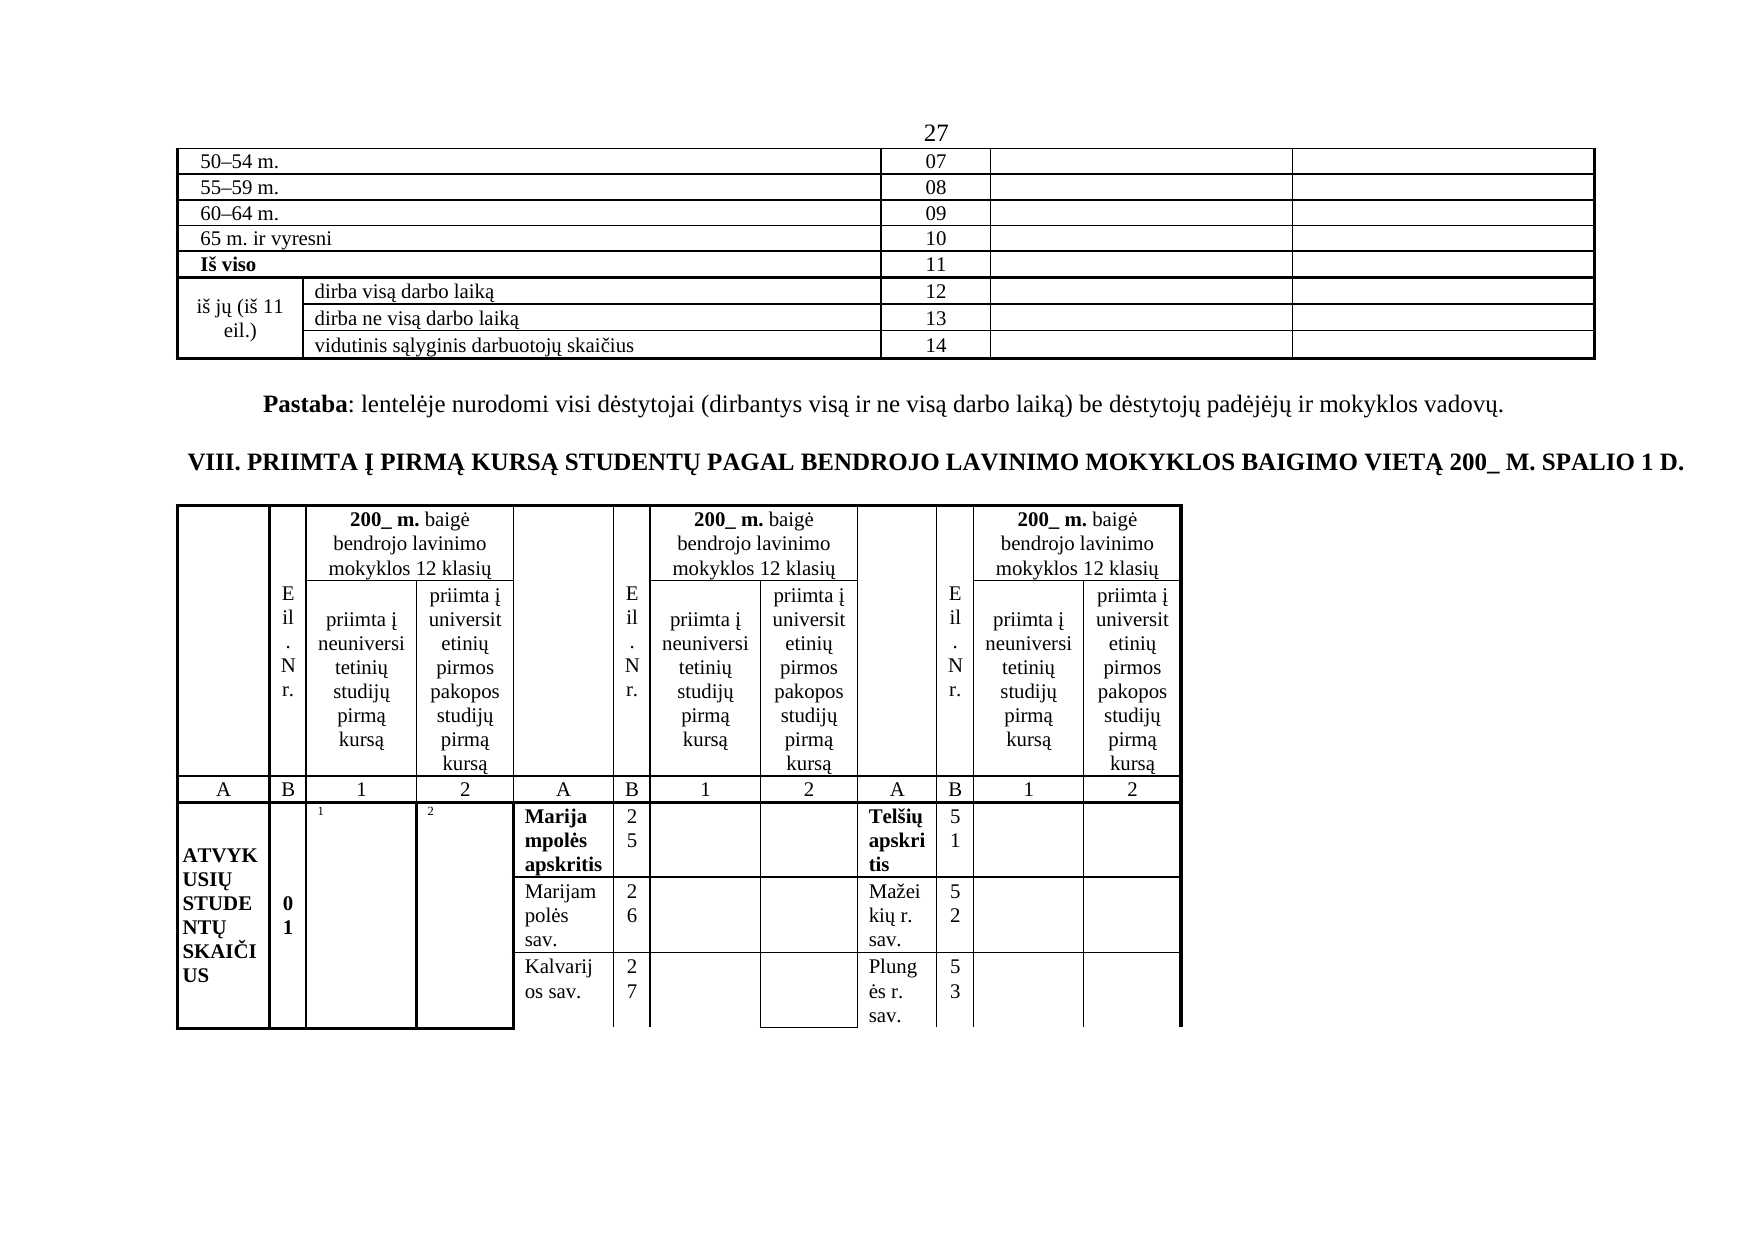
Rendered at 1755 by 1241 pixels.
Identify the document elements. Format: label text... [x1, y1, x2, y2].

table_header [514, 507, 613, 775]
table_cell [1293, 331, 1593, 357]
table_cell 08 [882, 175, 990, 199]
table_cell Marijampolės apskritis [515, 804, 613, 876]
table_cell [974, 804, 1083, 876]
table_cell [991, 175, 1292, 199]
table_cell [651, 878, 760, 951]
text Pastaba: lentelėje nurodomi visi dėstytojai (dirbantys visą ir ne visą darbo laiką) be dėstytojų padėjėjų ir mokyklos vadovų. [189, 389, 1695, 418]
table_cell Iš viso [179, 252, 880, 276]
table_cell 11 [882, 252, 990, 276]
table_cell [1293, 226, 1593, 250]
table_cell [651, 804, 760, 876]
table_cell priimta į neuniversitetinių studijų pirmą kursą [651, 581, 760, 775]
table_cell [991, 201, 1292, 224]
table_cell 1 [307, 777, 416, 801]
table_cell 25 [614, 804, 649, 876]
table_cell 53 [937, 953, 973, 1027]
table_cell 12 [882, 279, 990, 303]
table_cell priimta į neuniversitetinių studijų pirmą kursą [307, 581, 416, 775]
table_header Eil. Nr. [271, 507, 305, 775]
table_cell [1293, 252, 1593, 276]
table_header 200_ m. baigė bendrojo lavinimo mokyklos 12 klasių [974, 507, 1179, 579]
table_cell 26 [614, 878, 649, 951]
table_cell A [514, 777, 613, 801]
table_cell vidutinis sąlyginis darbuotojų skaičius [304, 331, 880, 357]
table_cell [1293, 305, 1593, 330]
table_cell priimta į universitetinių pirmos pakopos studijų pirmą kursą [1084, 581, 1179, 775]
table_cell [1293, 175, 1593, 199]
table_cell [1293, 149, 1593, 173]
table_cell [761, 953, 857, 1027]
table_cell priimta į neuniversitetinių studijų pirmą kursą [974, 581, 1083, 775]
table_cell 65 m. ir vyresni [179, 226, 880, 250]
table_cell [974, 878, 1083, 951]
table_cell priimta į universitetinių pirmos pakopos studijų pirmą kursą [417, 581, 513, 775]
table_cell B [937, 777, 973, 801]
table_cell 14 [882, 331, 990, 357]
table_header 200_ m. baigė bendrojo lavinimo mokyklos 12 klasių [651, 507, 857, 579]
table_cell Atvykusių Studentų skaičius [179, 804, 268, 1027]
table_cell 55–59 m. [179, 175, 880, 199]
table_cell 10 [882, 226, 990, 250]
table_cell B [614, 777, 649, 801]
table_cell 09 [882, 201, 990, 224]
table_cell Telšių apskritis [858, 804, 936, 876]
table_cell 01 [271, 804, 305, 1027]
table_cell priimta į universitetinių pirmos pakopos studijų pirmą kursą [761, 581, 857, 775]
table_header Eil. Nr. [614, 507, 649, 775]
table_cell [1293, 279, 1593, 303]
table_cell [974, 953, 1083, 1027]
table_cell 50–54 m. [179, 149, 880, 173]
table_cell Mažeikių r. sav. [858, 878, 936, 951]
table_cell iš jų (iš 11 eil.) [179, 279, 302, 357]
table_cell 60–64 m. [179, 201, 880, 224]
table_cell Plungės r. sav. [858, 953, 936, 1027]
table_cell [991, 331, 1292, 357]
table_cell 51 [937, 804, 973, 876]
table_header 200_ m. baigė bendrojo lavinimo mokyklos 12 klasių [307, 507, 513, 579]
table_cell 1 [974, 777, 1083, 801]
table_cell [761, 878, 857, 951]
table_cell A [179, 777, 268, 801]
table_cell [991, 226, 1292, 250]
table_cell 1 [307, 804, 415, 1027]
table_cell dirba ne visą darbo laiką [304, 305, 880, 330]
table_cell dirba visą darbo laiką [304, 279, 880, 303]
table_cell 2 [1084, 777, 1179, 801]
table_cell [991, 149, 1292, 173]
table_cell [1084, 878, 1179, 951]
table_cell Kalvarijos sav. [515, 953, 613, 1027]
table_cell 27 [614, 953, 649, 1027]
table_cell [1293, 201, 1593, 224]
table_cell 13 [882, 305, 990, 330]
table_cell 2 [417, 777, 513, 801]
table_cell B [271, 777, 305, 801]
table_cell 2 [761, 777, 857, 801]
table_cell A [858, 777, 936, 801]
table_cell [1084, 953, 1179, 1027]
table_cell 2 [418, 804, 512, 1027]
table_cell [991, 279, 1292, 303]
table_cell [651, 953, 760, 1027]
table_cell [991, 305, 1292, 330]
table_header Eil. Nr. [937, 507, 973, 775]
table_cell [991, 252, 1292, 276]
table_cell [761, 804, 857, 876]
table_cell 1 [651, 777, 760, 801]
text VIII. priimta į pirmą kursą studentų pagal bendrojo lavinimo mokyklos baigimo vietą 200_ m. spalio 1 d. [177, 447, 1695, 475]
table_cell Marijampolės sav. [515, 878, 613, 951]
table_header [179, 507, 268, 775]
table_cell 07 [882, 149, 990, 173]
table_header [858, 507, 936, 775]
table_cell [1084, 804, 1179, 876]
table_cell 52 [937, 878, 973, 951]
